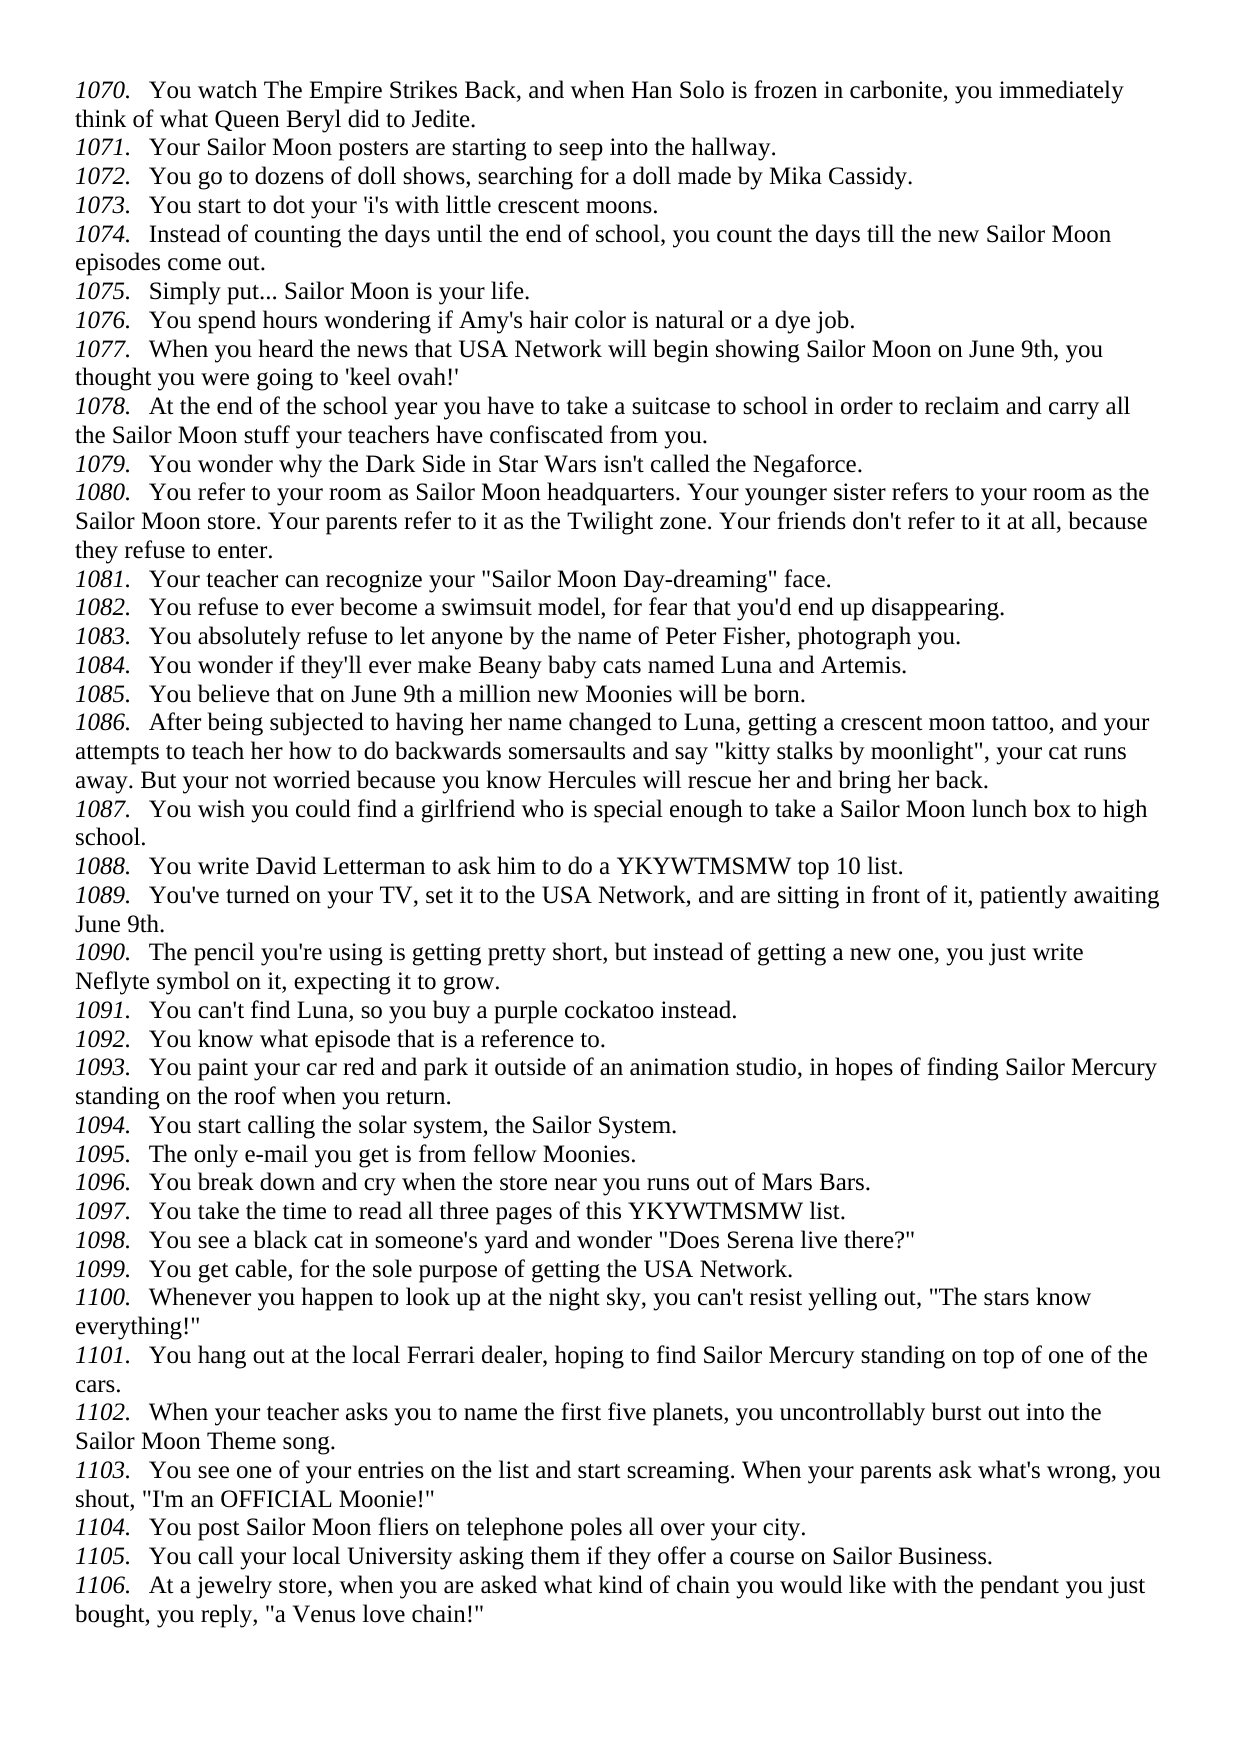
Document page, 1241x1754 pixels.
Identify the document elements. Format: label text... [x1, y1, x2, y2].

list You wonder why the Dark Side in Star Wars isn't called the Negaforce. [75, 449, 1165, 477]
list When you heard the news that USA Network will begin showing Sailor Moon on June 9th, you thought you were going to 'keel ovah!' [75, 334, 1165, 391]
list You know what episode that is a reference to. [75, 1024, 1165, 1052]
list You watch The Empire Strikes Back, and when Han Solo is frozen in carbonite, you immediately think of what Queen Beryl did to Jedite. [75, 75, 1165, 132]
list You believe that on June 9th a million new Moonies will be born. [75, 679, 1165, 707]
list Your Sailor Moon posters are starting to seep into the hallway. [75, 132, 1165, 161]
list You write David Letterman to ask him to do a YKYWTMSMW top 10 list. [75, 851, 1165, 880]
list Instead of counting the days until the end of school, you count the days till the new Sailor Moon episodes come out. [75, 219, 1165, 276]
list You've turned on your TV, set it to the USA Network, and are sitting in front of it, patiently awaiting June 9th. [75, 880, 1165, 937]
list You spend hours wondering if Amy's hair color is natural or a dye job. [75, 305, 1165, 334]
list You paint your car red and park it outside of an animation studio, in hopes of finding Sailor Mercury standing on the roof when you return. [75, 1052, 1165, 1110]
list After being subjected to having her name changed to Luna, getting a crescent moon tattoo, and your attempts to teach her how to do backwards somersaults and say "kitty stalks by moonlight", your cat runs away. But your not worried because you know Hercules will rescue her and bring her back. [75, 707, 1165, 794]
list When your teacher asks you to name the first five planets, you uncontrollably burst out into the Sailor Moon Theme song. [75, 1397, 1165, 1455]
list You see one of your entries on the list and start screaming. When your parents ask what's wrong, you shout, "I'm an OFFICIAL Moonie!" [75, 1455, 1165, 1512]
list At a jewelry store, when you are asked what kind of chain you would like with the pendant you just bought, you reply, "a Venus love chain!" [75, 1570, 1165, 1627]
list You see a black cat in someone's yard and wonder "Does Serena live there?" [75, 1225, 1165, 1254]
list You refer to your room as Sailor Moon headquarters. Your younger sister refers to your room as the Sailor Moon store. Your parents refer to it as the Twilight zone. Your friends don't refer to it at all, because they refuse to enter. [75, 477, 1165, 564]
list You get cable, for the sole purpose of getting the USA Network. [75, 1254, 1165, 1282]
list Your teacher can recognize your "Sailor Moon Day-dreaming" face. [75, 564, 1165, 592]
list You call your local University asking them if they offer a course on Sailor Business. [75, 1541, 1165, 1570]
list Simply put... Sailor Moon is your life. [75, 276, 1165, 305]
list The only e-mail you get is from fellow Moonies. [75, 1139, 1165, 1167]
list You absolutely refuse to let anyone by the name of Peter Fisher, photograph you. [75, 621, 1165, 650]
list You hang out at the local Ferrari dealer, hoping to find Sailor Mercury standing on top of one of the cars. [75, 1340, 1165, 1397]
list Whenever you happen to look up at the night sky, you can't resist yelling out, "The stars know everything!" [75, 1282, 1165, 1340]
list You start to dot your 'i's with little crescent moons. [75, 190, 1165, 219]
list You post Sailor Moon fliers on telephone poles all over your city. [75, 1512, 1165, 1541]
list You refuse to ever become a swimsuit model, for fear that you'd end up disappearing. [75, 592, 1165, 621]
list You break down and cry when the store near you runs out of Mars Bars. [75, 1167, 1165, 1196]
list At the end of the school year you have to take a suitcase to school in order to reclaim and carry all the Sailor Moon stuff your teachers have confiscated from you. [75, 391, 1165, 449]
list You start calling the solar system, the Sailor System. [75, 1110, 1165, 1139]
list You take the time to read all three pages of this YKYWTMSMW list. [75, 1196, 1165, 1225]
list You go to dozens of doll shows, searching for a doll made by Mika Cassidy. [75, 161, 1165, 190]
list The pencil you're using is getting pretty short, but instead of getting a new one, you just write Neflyte symbol on it, expecting it to grow. [75, 937, 1165, 995]
list You wish you could find a girlfriend who is special enough to take a Sailor Moon lunch box to high school. [75, 794, 1165, 851]
list You wonder if they'll ever make Beany baby cats named Luna and Artemis. [75, 650, 1165, 679]
list You can't find Luna, so you buy a purple cockatoo instead. [75, 995, 1165, 1024]
